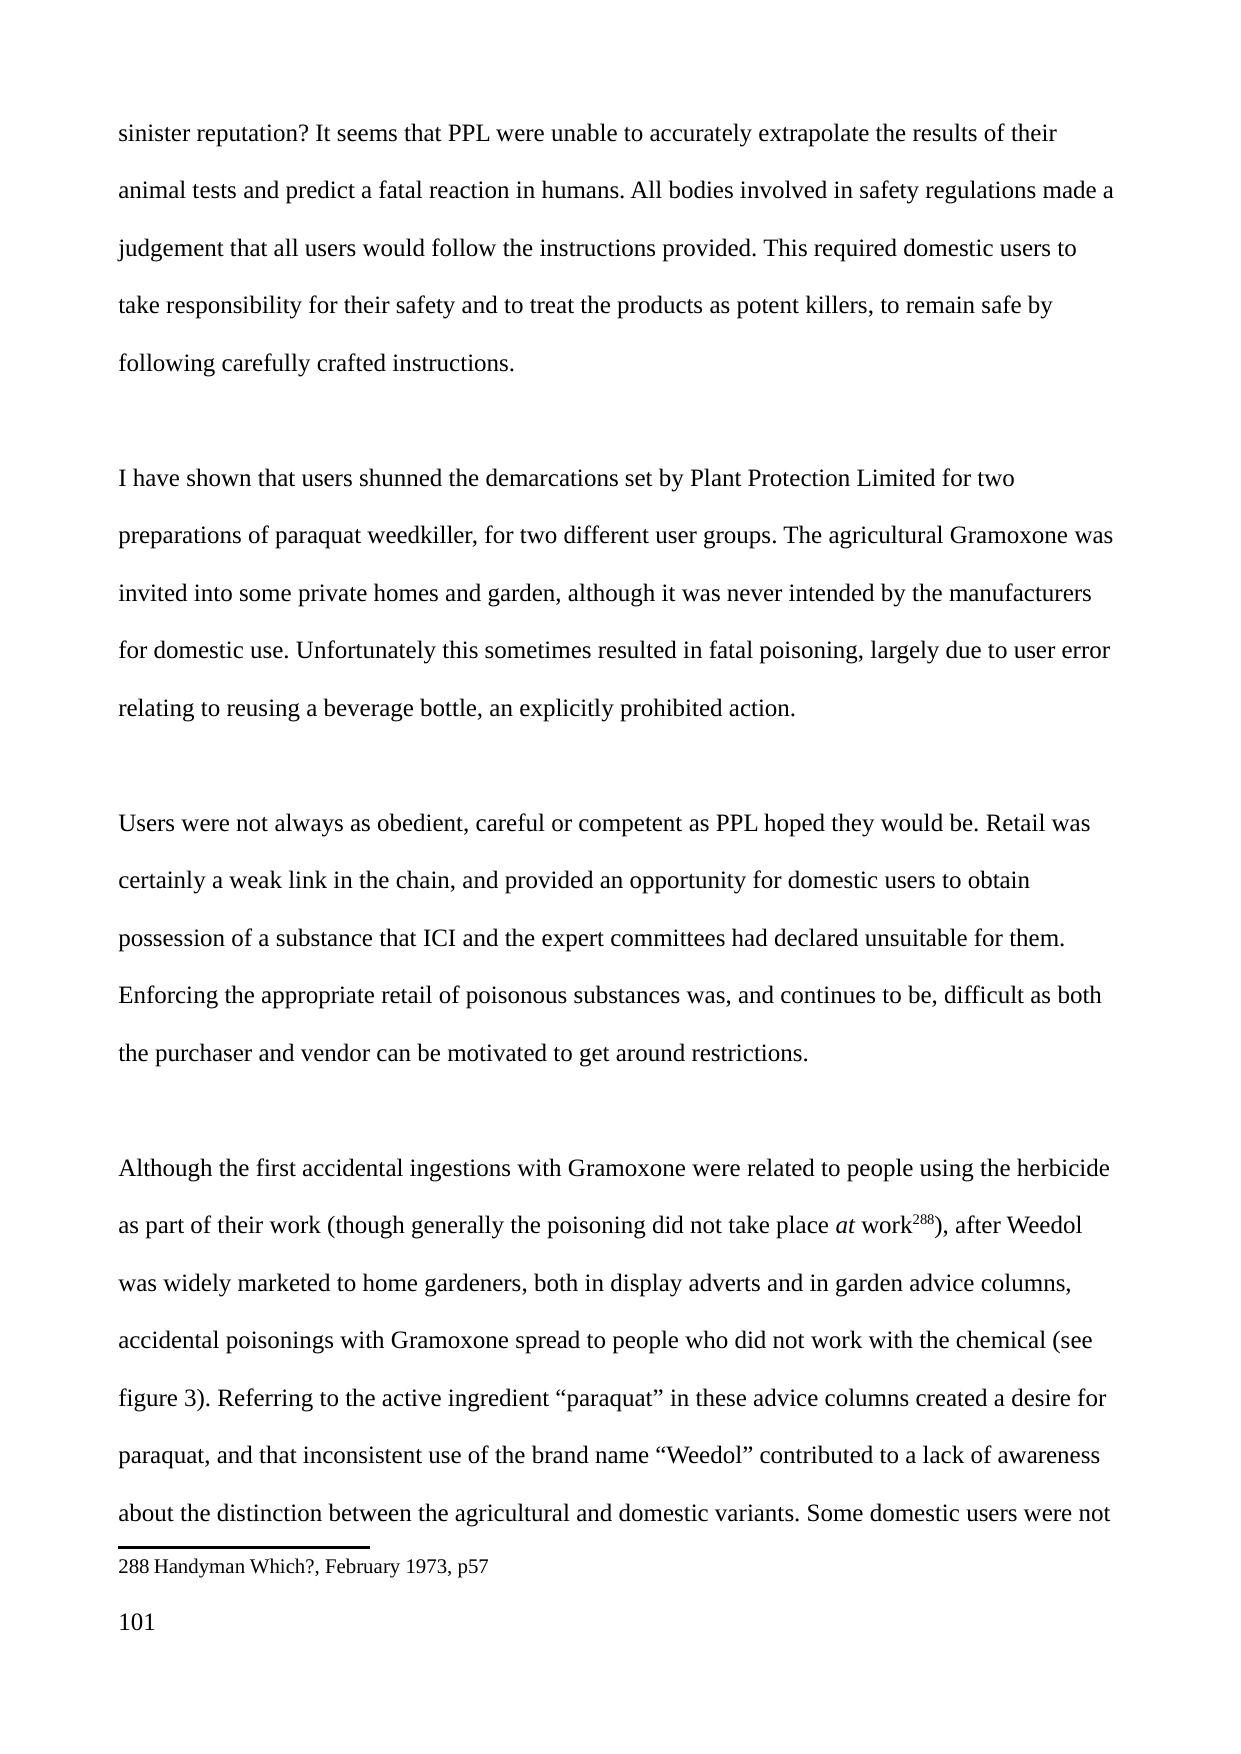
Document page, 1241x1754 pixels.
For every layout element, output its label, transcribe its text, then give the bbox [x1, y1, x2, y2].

text Handyman Which?, February 1973, p57 [118, 1553, 1122, 1578]
text Users were not always as obedient, careful or competent as PPL hoped they would be. Retail was certainly a weak link in the chain, and provided an opportunity for domestic users to obtain possession of a substance that ICI and the expert committees had declared unsuitable for them. Enforcing the appropriate retail of poisonous substances was, and continues to be, difficult as both the purchaser and vendor can be motivated to get around restrictions. [118, 808, 1122, 1067]
text Although the first accidental ingestions with Gramoxone were related to people using the herbicide as part of their work (though generally the poisoning did not take place at work), after Weedol was widely marketed to home gardeners, both in display adverts and in garden advice columns, accidental poisonings with Gramoxone spread to people who did not work with the chemical (see figure 3). Referring to the active ingredient “paraquat” in these advice columns created a desire for paraquat, and that inconsistent use of the brand name “Weedol” contributed to a lack of awareness about the distinction between the agricultural and domestic variants. Some domestic users were not [118, 1153, 1122, 1527]
text sinister reputation? It seems that PPL were unable to accurately extrapolate the results of their animal tests and predict a fatal reaction in humans. All bodies involved in safety regulations made a judgement that all users would follow the instructions provided. This required domestic users to take responsibility for their safety and to treat the products as potent killers, to remain safe by following carefully crafted instructions. [118, 118, 1122, 377]
text I have shown that users shunned the demarcations set by Plant Protection Limited for two preparations of paraquat weedkiller, for two different user groups. The agricultural Gramoxone was invited into some private homes and garden, although it was never intended by the manufacturers for domestic use. Unfortunately this sometimes resulted in fatal poisoning, largely due to user error relating to reusing a beverage bottle, an explicitly prohibited action. [118, 463, 1122, 722]
